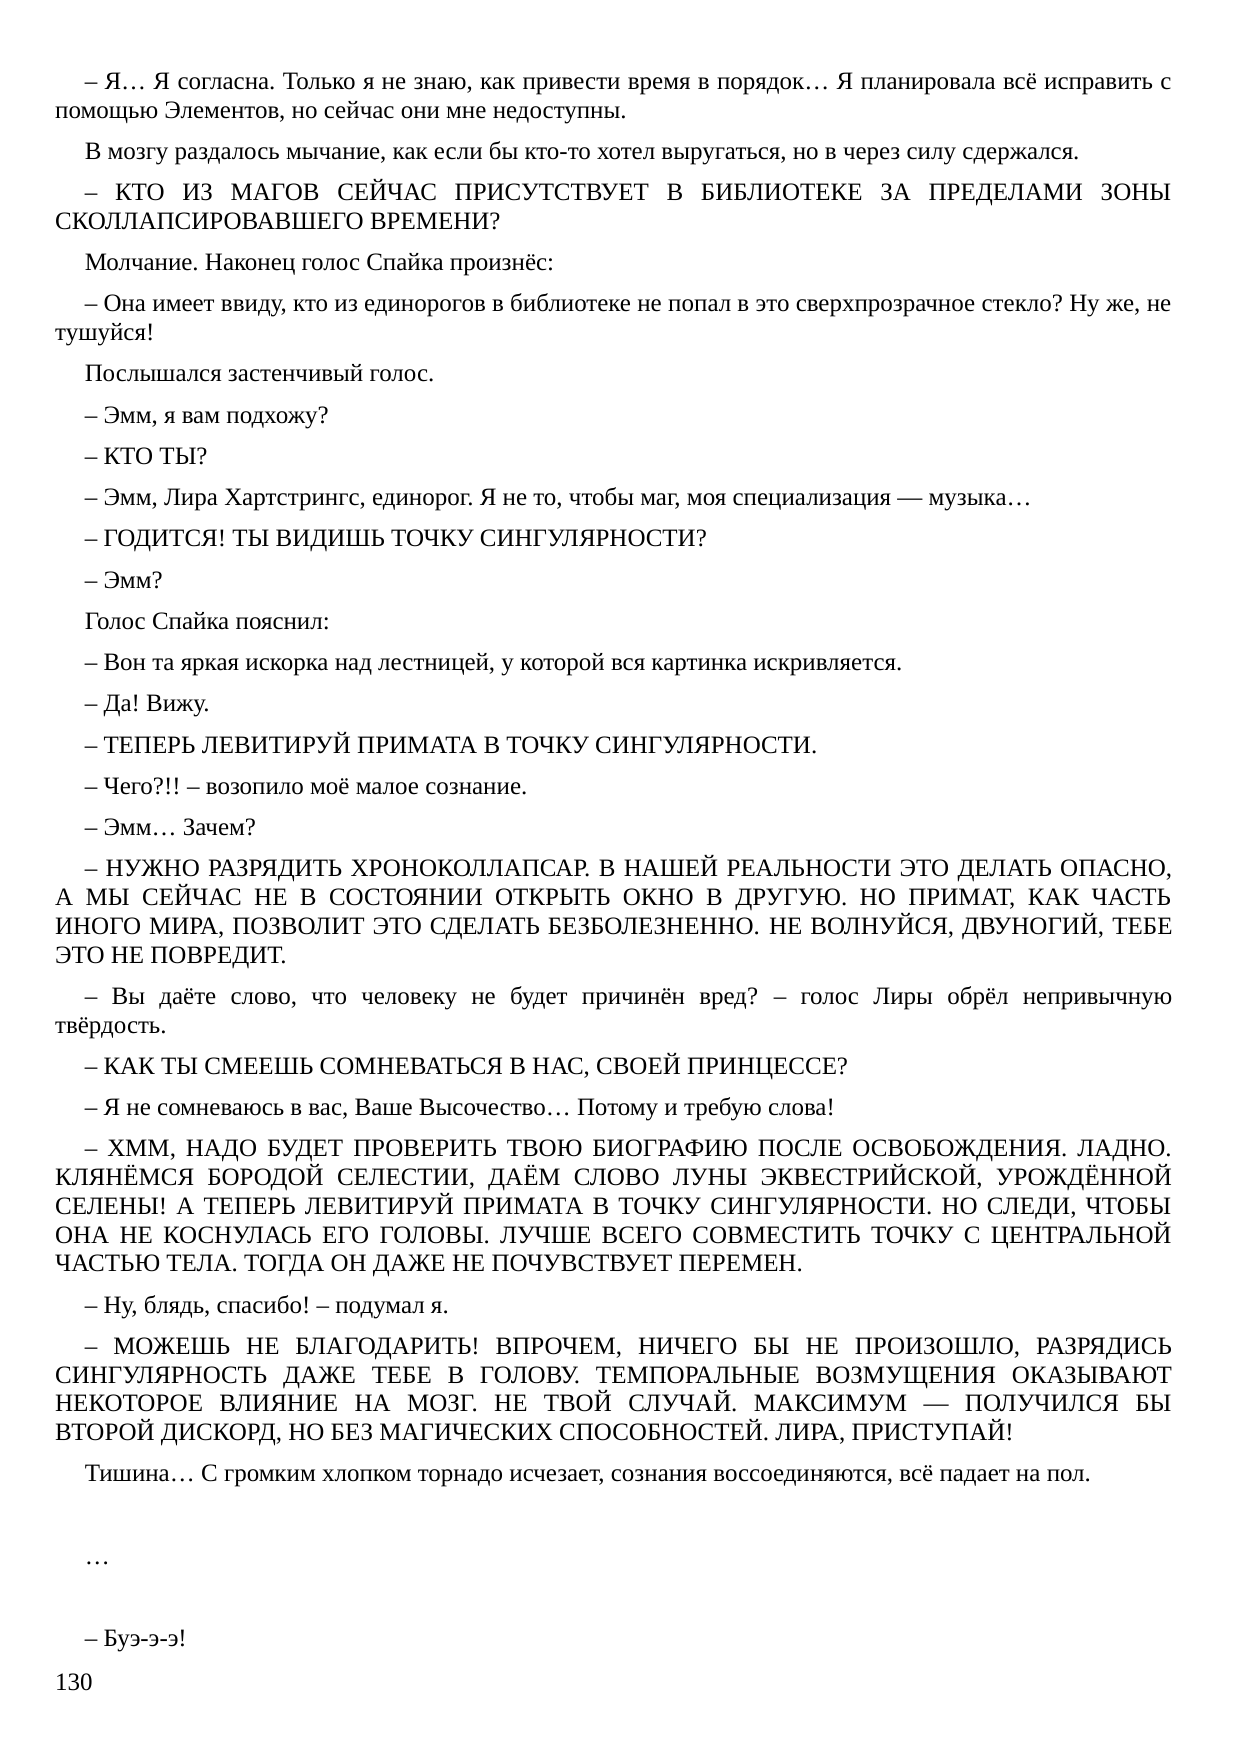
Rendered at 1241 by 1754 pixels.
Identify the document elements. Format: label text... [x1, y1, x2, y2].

text – ТЕПЕРЬ ЛЕВИТИРУЙ ПРИМАТА В ТОЧКУ СИНГУЛЯРНОСТИ. [55, 730, 1173, 758]
text – КТО ТЫ? [55, 441, 1173, 470]
text – МОЖЕШЬ НЕ БЛАГОДАРИТЬ! ВПРОЧЕМ, НИЧЕГО БЫ НЕ ПРОИЗОШЛО, РАЗРЯДИСЬ СИНГУЛЯРНОСТЬ ДАЖЕ ТЕБЕ В ГОЛОВУ. ТЕМПОРАЛЬНЫЕ ВОЗМУЩЕНИЯ ОКАЗЫВАЮТ НЕКОТОРОЕ ВЛИЯНИЕ НА МОЗГ. НЕ ТВОЙ СЛУЧАЙ. МАКСИМУМ — ПОЛУЧИЛСЯ БЫ ВТОРОЙ ДИСКОРД, НО БЕЗ МАГИЧЕСКИХ СПОСОБНОСТЕЙ. ЛИРА, ПРИСТУПАЙ! [55, 1331, 1173, 1446]
text – Вон та яркая искорка над лестницей, у которой вся картинка искривляется. [55, 647, 1173, 676]
text Тишина… С громким хлопком торнадо исчезает, сознания воссоединяются, всё падает на пол. [55, 1458, 1173, 1487]
text … [55, 1541, 1173, 1570]
text – Я… Я согласна. Только я не знаю, как привести время в порядок… Я планировала всё исправить с помощью Элементов, но сейчас они мне недоступны. [55, 66, 1173, 123]
text Молчание. Наконец голос Спайка произнёс: [55, 247, 1173, 276]
text – Эмм… Зачем? [55, 812, 1173, 841]
text – ГОДИТСЯ! ТЫ ВИДИШЬ ТОЧКУ СИНГУЛЯРНОСТИ? [55, 523, 1173, 552]
text – Эмм? [55, 565, 1173, 593]
text – НУЖНО РАЗРЯДИТЬ ХРОНОКОЛЛАПСАР. В НАШЕЙ РЕАЛЬНОСТИ ЭТО ДЕЛАТЬ ОПАСНО, А МЫ СЕЙЧАС НЕ В СОСТОЯНИИ ОТКРЫТЬ ОКНО В ДРУГУЮ. НО ПРИМАТ, КАК ЧАСТЬ ИНОГО МИРА, ПОЗВОЛИТ ЭТО СДЕЛАТЬ БЕЗБОЛЕЗНЕННО. НЕ ВОЛНУЙСЯ, ДВУНОГИЙ, ТЕБЕ ЭТО НЕ ПОВРЕДИТ. [55, 853, 1173, 968]
text – Да! Вижу. [55, 688, 1173, 717]
text – КТО ИЗ МАГОВ СЕЙЧАС ПРИСУТСТВУЕТ В БИБЛИОТЕКЕ ЗА ПРЕДЕЛАМИ ЗОНЫ СКОЛЛАПСИРОВАВШЕГО ВРЕМЕНИ? [55, 177, 1173, 235]
text Послышался застенчивый голос. [55, 358, 1173, 387]
text В мозгу раздалось мычание, как если бы кто-то хотел выругаться, но в через силу сдержался. [55, 136, 1173, 165]
text – КАК ТЫ СМЕЕШЬ СОМНЕВАТЬСЯ В НАС, СВОЕЙ ПРИНЦЕССЕ? [55, 1051, 1173, 1080]
text – Эмм, я вам подхожу? [55, 400, 1173, 428]
text – Чего?!! – возопило моё малое сознание. [55, 771, 1173, 800]
text – ХММ, НАДО БУДЕТ ПРОВЕРИТЬ ТВОЮ БИОГРАФИЮ ПОСЛЕ ОСВОБОЖДЕНИЯ. ЛАДНО. КЛЯНЁМСЯ БОРОДОЙ СЕЛЕСТИИ, ДАЁМ СЛОВО ЛУНЫ ЭКВЕСТРИЙСКОЙ, УРОЖДЁННОЙ СЕЛЕНЫ! А ТЕПЕРЬ ЛЕВИТИРУЙ ПРИМАТА В ТОЧКУ СИНГУЛЯРНОСТИ. НО СЛЕДИ, ЧТОБЫ ОНА НЕ КОСНУЛАСЬ ЕГО ГОЛОВЫ. ЛУЧШЕ ВСЕГО СОВМЕСТИТЬ ТОЧКУ С ЦЕНТРАЛЬНОЙ ЧАСТЬЮ ТЕЛА. ТОГДА ОН ДАЖЕ НЕ ПОЧУВСТВУЕТ ПЕРЕМЕН. [55, 1133, 1173, 1277]
text – Вы даёте слово, что человеку не будет причинён вред? – голос Лиры обрёл непривычную твёрдость. [55, 981, 1173, 1038]
text – Буэ-э-э! [55, 1623, 1173, 1652]
text – Она имеет ввиду, кто из единорогов в библиотеке не попал в это сверхпрозрачное стекло? Ну же, не тушуйся! [55, 288, 1173, 346]
text – Эмм, Лира Хартстрингс, единорог. Я не то, чтобы маг, моя специализация — музыка… [55, 482, 1173, 511]
text – Ну, блядь, спасибо! – подумал я. [55, 1290, 1173, 1318]
text Голос Спайка пояснил: [55, 606, 1173, 635]
text – Я не сомневаюсь в вас, Ваше Высочество… Потому и требую слова! [55, 1092, 1173, 1121]
